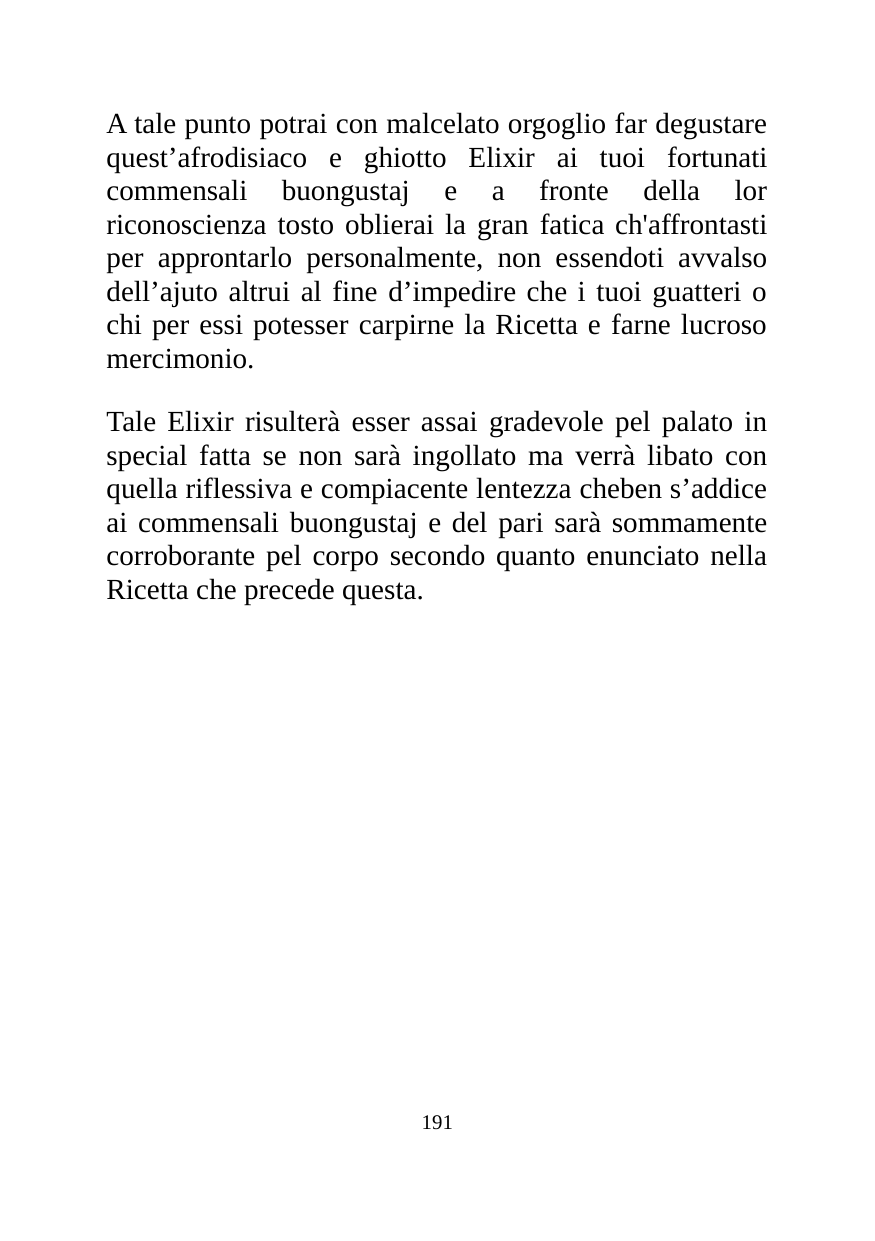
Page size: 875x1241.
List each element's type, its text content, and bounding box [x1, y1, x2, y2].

text A tale punto potrai con malcelato orgoglio far degustare quest’afrodisiaco e ghiotto Elixir ai tuoi fortunati commensali buongustaj e a fronte della lor riconoscienza tosto oblierai la gran fatica ch'affrontasti per approntarlo personalmente, non essendoti avvalso dell’ajuto altrui al fine d’impedire che i tuoi guatteri o chi per essi potesser carpirne la Ricetta e farne lucroso mercimonio. [106, 106, 768, 374]
text Tale Elixir risulterà esser assai gradevole pel palato in special fatta se non sarà ingollato ma verrà libato con quella riflessiva e compiacente lentezza cheben s’addice ai commensali buongustaj e del pari sarà sommamente corroborante pel corpo secondo quanto enunciato nella Ricetta che precede questa. [106, 404, 768, 605]
